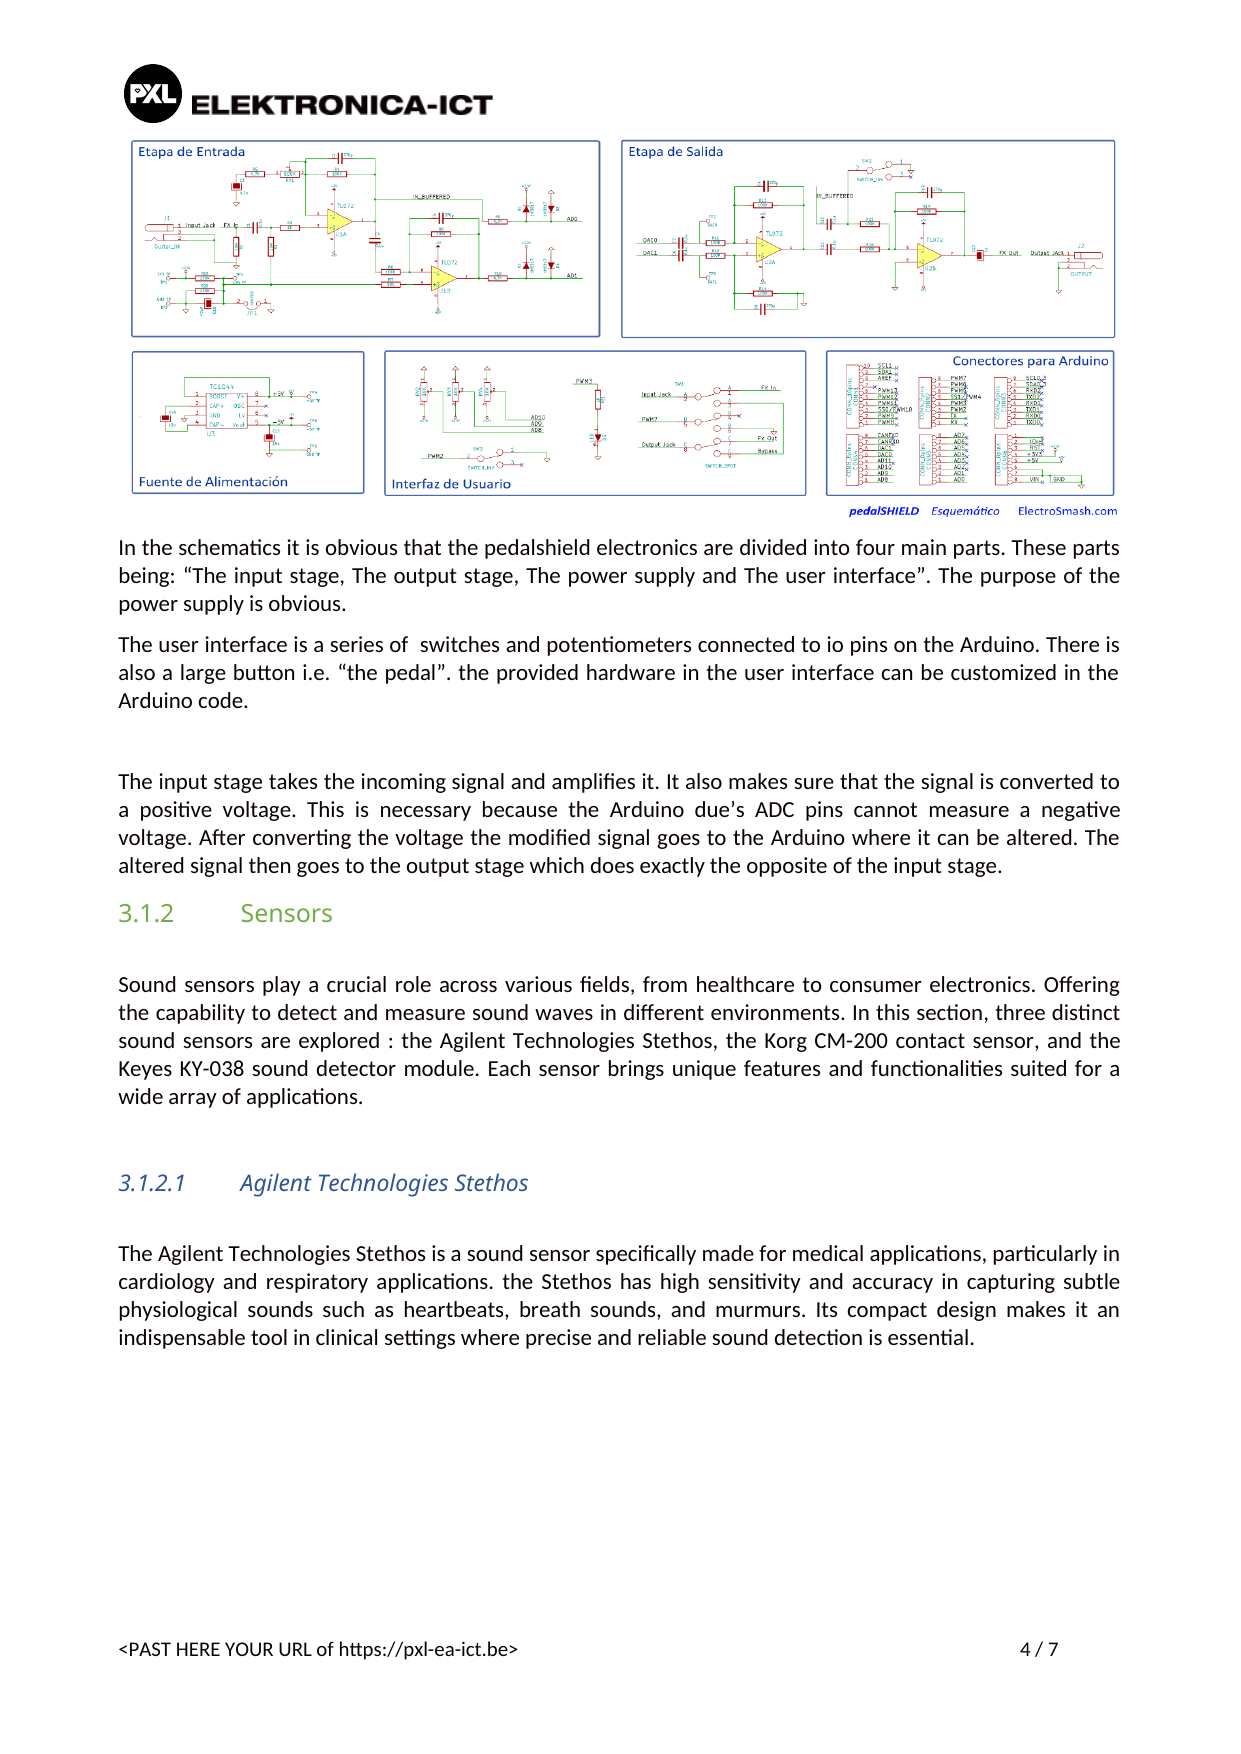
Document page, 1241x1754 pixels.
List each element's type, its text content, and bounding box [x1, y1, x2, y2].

subtitle Agilent Technologies Stethos [118, 1167, 1122, 1199]
text The input stage takes the incoming signal and amplifies it. It also makes sure that the signal is converted to a positive voltage. This is necessary because the Arduino due’s ADC pins cannot measure a negative voltage. After converting the voltage the modified signal goes to the Arduino where it can be altered. The altered signal then goes to the output stage which does exactly the opposite of the input stage. [118, 767, 1122, 879]
text The Agilent Technologies Stethos is a sound sensor specifically made for medical applications, particularly in cardiology and respiratory applications. the Stethos has high sensitivity and accuracy in capturing subtle physiological sounds such as heartbeats, breath sounds, and murmurs. Its compact design makes it an indispensable tool in clinical settings where precise and reliable sound detection is essential. [118, 1239, 1122, 1351]
text Sound sensors play a crucial role across various fields, from healthcare to consumer electronics. Offering the capability to detect and measure sound waves in different environments. In this section, three distinct sound sensors are explored : the Agilent Technologies Stethos, the Korg CM-200 contact sensor, and the Keyes KY-038 sound detector module. Each sensor brings unique features and functionalities suited for a wide array of applications. [118, 970, 1122, 1110]
subtitle Sensors [118, 896, 1122, 929]
text In the schematics it is obvious that the pedalshield electronics are divided into four main parts. These parts being: “The input stage, The output stage, The power supply and The user interface”. The purpose of the power supply is obvious. [118, 533, 1122, 617]
text The user interface is a series of switches and potentiometers connected to io pins on the Arduino. There is also a large button i.e. “the pedal”. the provided hardware in the user interface can be customized in the Arduino code. [118, 630, 1122, 714]
